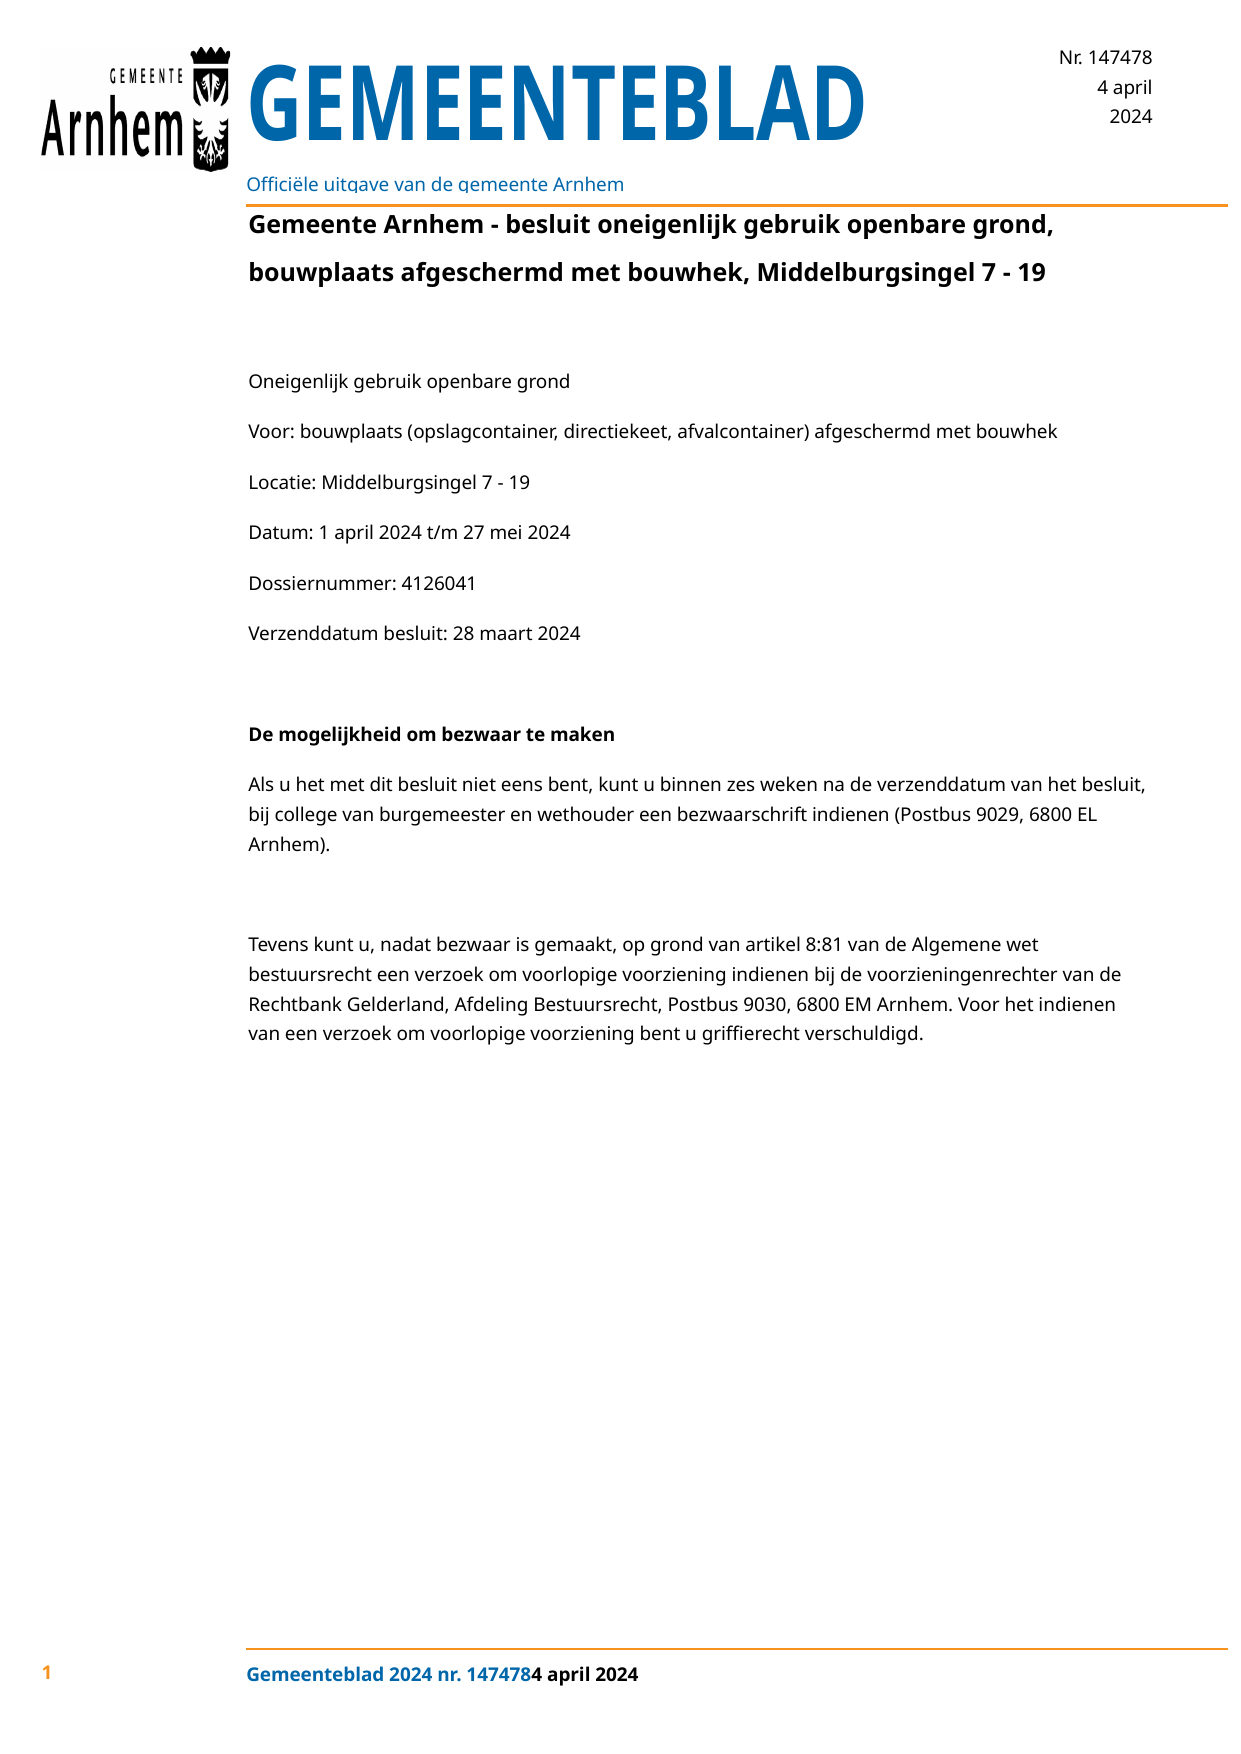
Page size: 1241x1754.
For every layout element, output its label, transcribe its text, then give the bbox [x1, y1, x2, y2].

text Datum: 1 april 2024 t/m 27 mei 2024 [248, 519, 1152, 545]
text De mogelijkheid om bezwaar te maken [248, 721, 1152, 747]
text Dossiernummer: 4126041 [248, 570, 1152, 596]
text Locatie: Middelburgsingel 7 - 19 [248, 469, 1152, 495]
text Tevens kunt u, nadat bezwaar is gemaakt, op grond van artikel 8:81 van de Algemene wet bestuursrecht een verzoek om voorlopige voorziening indienen bij de voorzieningenrechter van de Rechtbank Gelderland, Afdeling Bestuursrecht, Postbus 9030, 6800 EM Arnhem. Voor het indienen van een verzoek om voorlopige voorziening bent u griffierecht verschuldigd. [248, 932, 1152, 1046]
text Oneigenlijk gebruik openbare grond [248, 368, 1152, 394]
picture [41, 47, 231, 172]
text Gemeente Arnhem - besluit oneigenlijk gebruik openbare grond, bouwplaats afgeschermd met bouwhek, Middelburgsingel 7 - 19 [248, 207, 1152, 288]
text Verzenddatum besluit: 28 maart 2024 [248, 620, 1152, 646]
text Als u het met dit besluit niet eens bent, kunt u binnen zes weken na de verzenddatum van het besluit, bij college van burgemeester en wethouder een bezwaarschrift indienen (Postbus 9029, 6800 EL Arnhem). [248, 772, 1152, 857]
text Voor: bouwplaats (opslagcontainer, directiekeet, afvalcontainer) afgeschermd met bouwhek [248, 419, 1152, 444]
